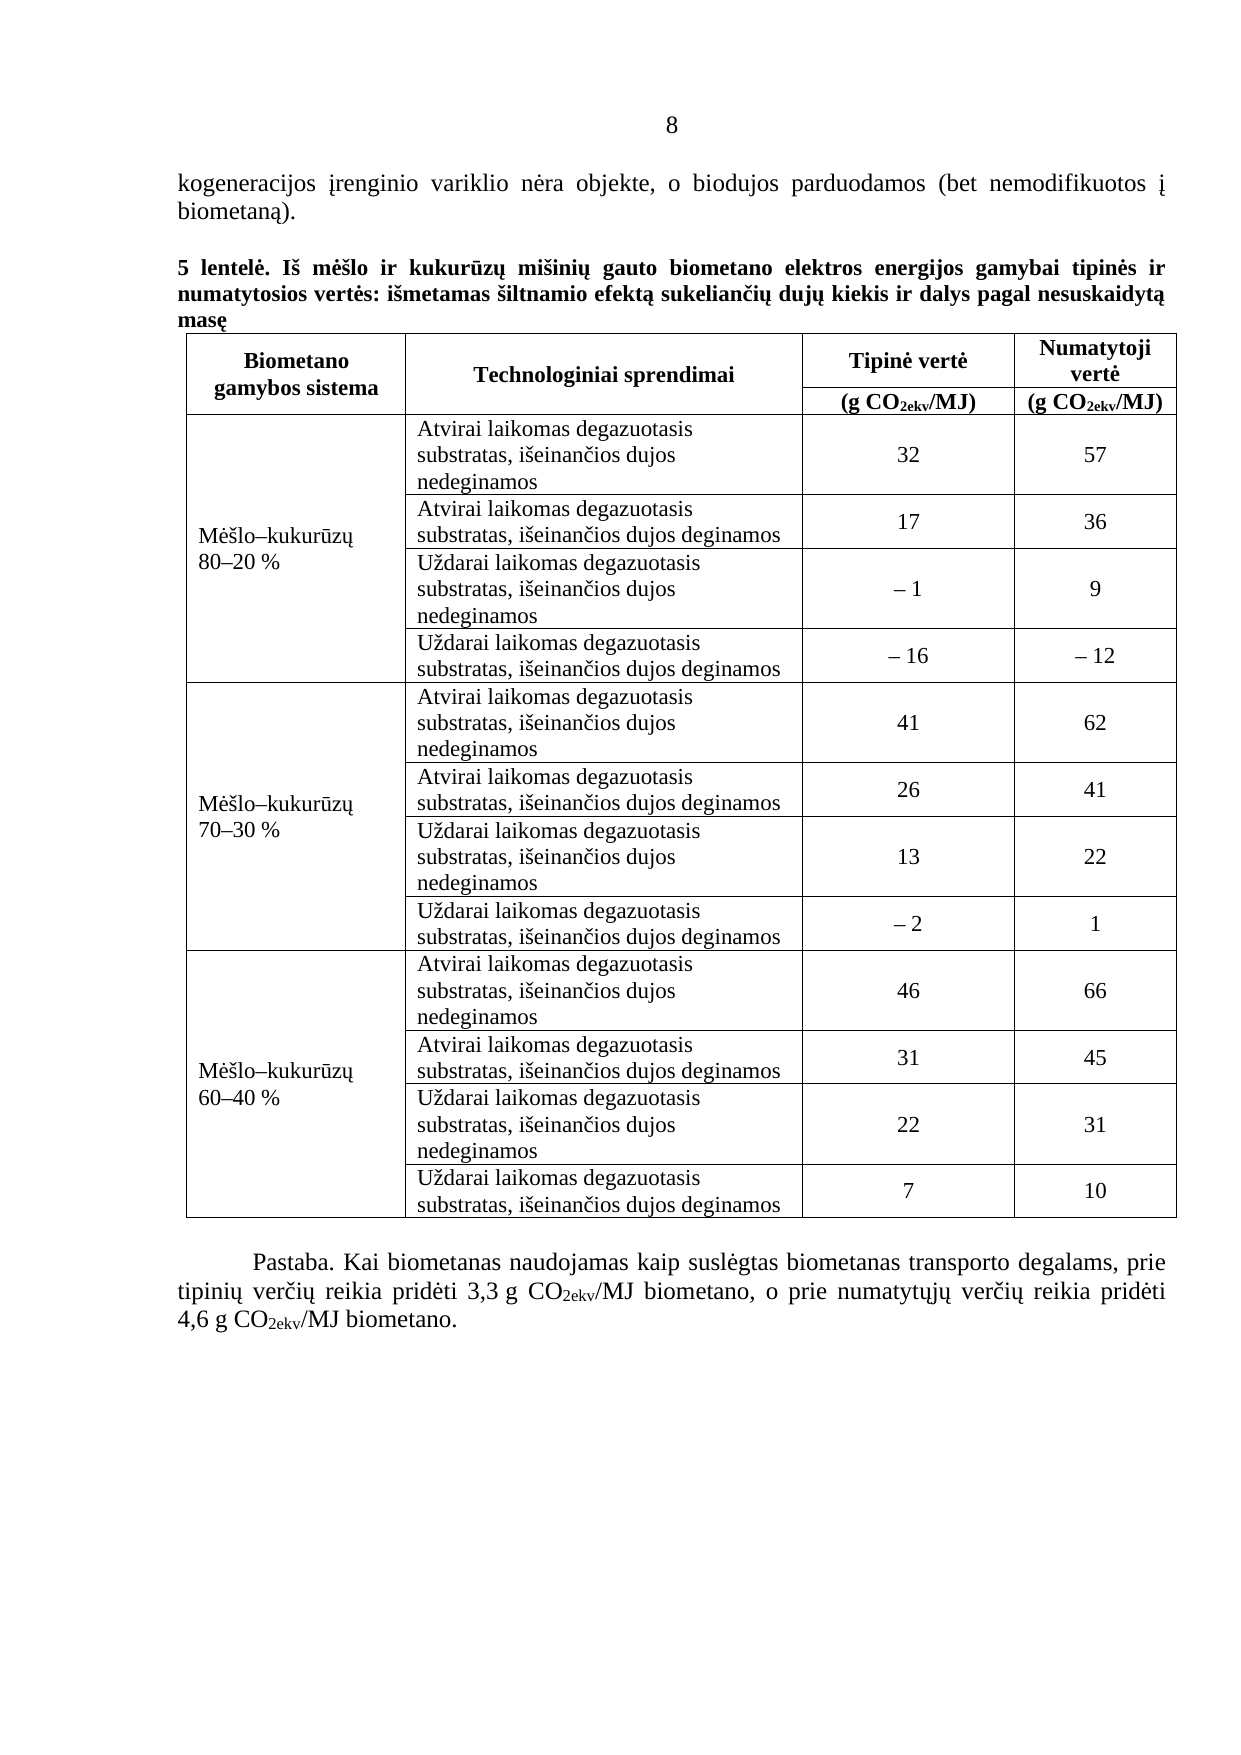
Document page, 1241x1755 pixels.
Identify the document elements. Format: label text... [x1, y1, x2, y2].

table_cell Atvirai laikomas degazuotasis substratas, išeinančios dujos deginamos [406, 495, 802, 548]
table_cell Uždarai laikomas degazuotasis substratas, išeinančios dujos deginamos [406, 629, 802, 682]
table_cell 7 [803, 1165, 1014, 1217]
text Pastaba. Kai biometanas naudojamas kaip suslėgtas biometanas transporto degalams, prie tipinių verčių reikia pridėti 3,3 g CO2ekv/MJ biometano, o prie numatytųjų verčių reikia pridėti 4,6 g CO2ekv/MJ biometano. [177, 1247, 1166, 1333]
table_cell Atvirai laikomas degazuotasis substratas, išeinančios dujos deginamos [406, 763, 802, 816]
table_cell 10 [1015, 1165, 1176, 1217]
table_header Technologiniai sprendimai [406, 334, 802, 414]
table_cell Uždarai laikomas degazuotasis substratas, išeinančios dujos nedeginamos [406, 549, 802, 628]
table_header Tipinė vertė [803, 334, 1014, 387]
table_cell Uždarai laikomas degazuotasis substratas, išeinančios dujos nedeginamos [406, 1084, 802, 1163]
table_header Numatytoji vertė [1015, 334, 1176, 387]
table_cell – 2 [803, 897, 1014, 949]
table_cell 9 [1015, 549, 1176, 628]
table_cell 1 [1015, 897, 1176, 949]
table_cell 32 [803, 415, 1014, 494]
table_cell (g CO2ekv/MJ) [803, 388, 1014, 414]
table_cell 62 [1015, 683, 1176, 762]
table_cell Mėšlo–kukurūzų 60–40 % [187, 951, 405, 1217]
text kogeneracijos įrenginio variklio nėra objekte, o biodujos parduodamos (bet nemodifikuotos į biometaną). [177, 168, 1166, 225]
table_cell 41 [1015, 763, 1176, 816]
table_cell Mėšlo–kukurūzų 80–20 % [187, 415, 405, 682]
table_cell 57 [1015, 415, 1176, 494]
table_cell 36 [1015, 495, 1176, 548]
table_cell 41 [803, 683, 1014, 762]
table_cell Atvirai laikomas degazuotasis substratas, išeinančios dujos nedeginamos [406, 683, 802, 762]
table_cell – 16 [803, 629, 1014, 682]
table_cell 17 [803, 495, 1014, 548]
table_cell 22 [803, 1084, 1014, 1163]
table_cell 13 [803, 817, 1014, 896]
table_cell 31 [803, 1031, 1014, 1083]
table_cell Uždarai laikomas degazuotasis substratas, išeinančios dujos nedeginamos [406, 817, 802, 896]
table_cell – 12 [1015, 629, 1176, 682]
table_cell 45 [1015, 1031, 1176, 1083]
table_cell 22 [1015, 817, 1176, 896]
table_cell 46 [803, 951, 1014, 1029]
table_cell Atvirai laikomas degazuotasis substratas, išeinančios dujos nedeginamos [406, 951, 802, 1029]
table_cell Uždarai laikomas degazuotasis substratas, išeinančios dujos deginamos [406, 897, 802, 949]
table_cell (g CO2ekv/MJ) [1015, 388, 1176, 414]
table_cell Mėšlo–kukurūzų 70–30 % [187, 683, 405, 949]
table_cell – 1 [803, 549, 1014, 628]
table_cell 26 [803, 763, 1014, 816]
table_cell Uždarai laikomas degazuotasis substratas, išeinančios dujos deginamos [406, 1165, 802, 1217]
text 5 lentelė. Iš mėšlo ir kukurūzų mišinių gauto biometano elektros energijos gamybai tipinės ir numatytosios vertės: išmetamas šiltnamio efektą sukeliančių dujų kiekis ir dalys pagal nesuskaidytą masę [177, 254, 1166, 333]
table_cell Atvirai laikomas degazuotasis substratas, išeinančios dujos nedeginamos [406, 415, 802, 494]
table_cell 66 [1015, 951, 1176, 1029]
table_header Biometano gamybos sistema [187, 334, 405, 414]
table_cell Atvirai laikomas degazuotasis substratas, išeinančios dujos deginamos [406, 1031, 802, 1083]
table_cell 31 [1015, 1084, 1176, 1163]
